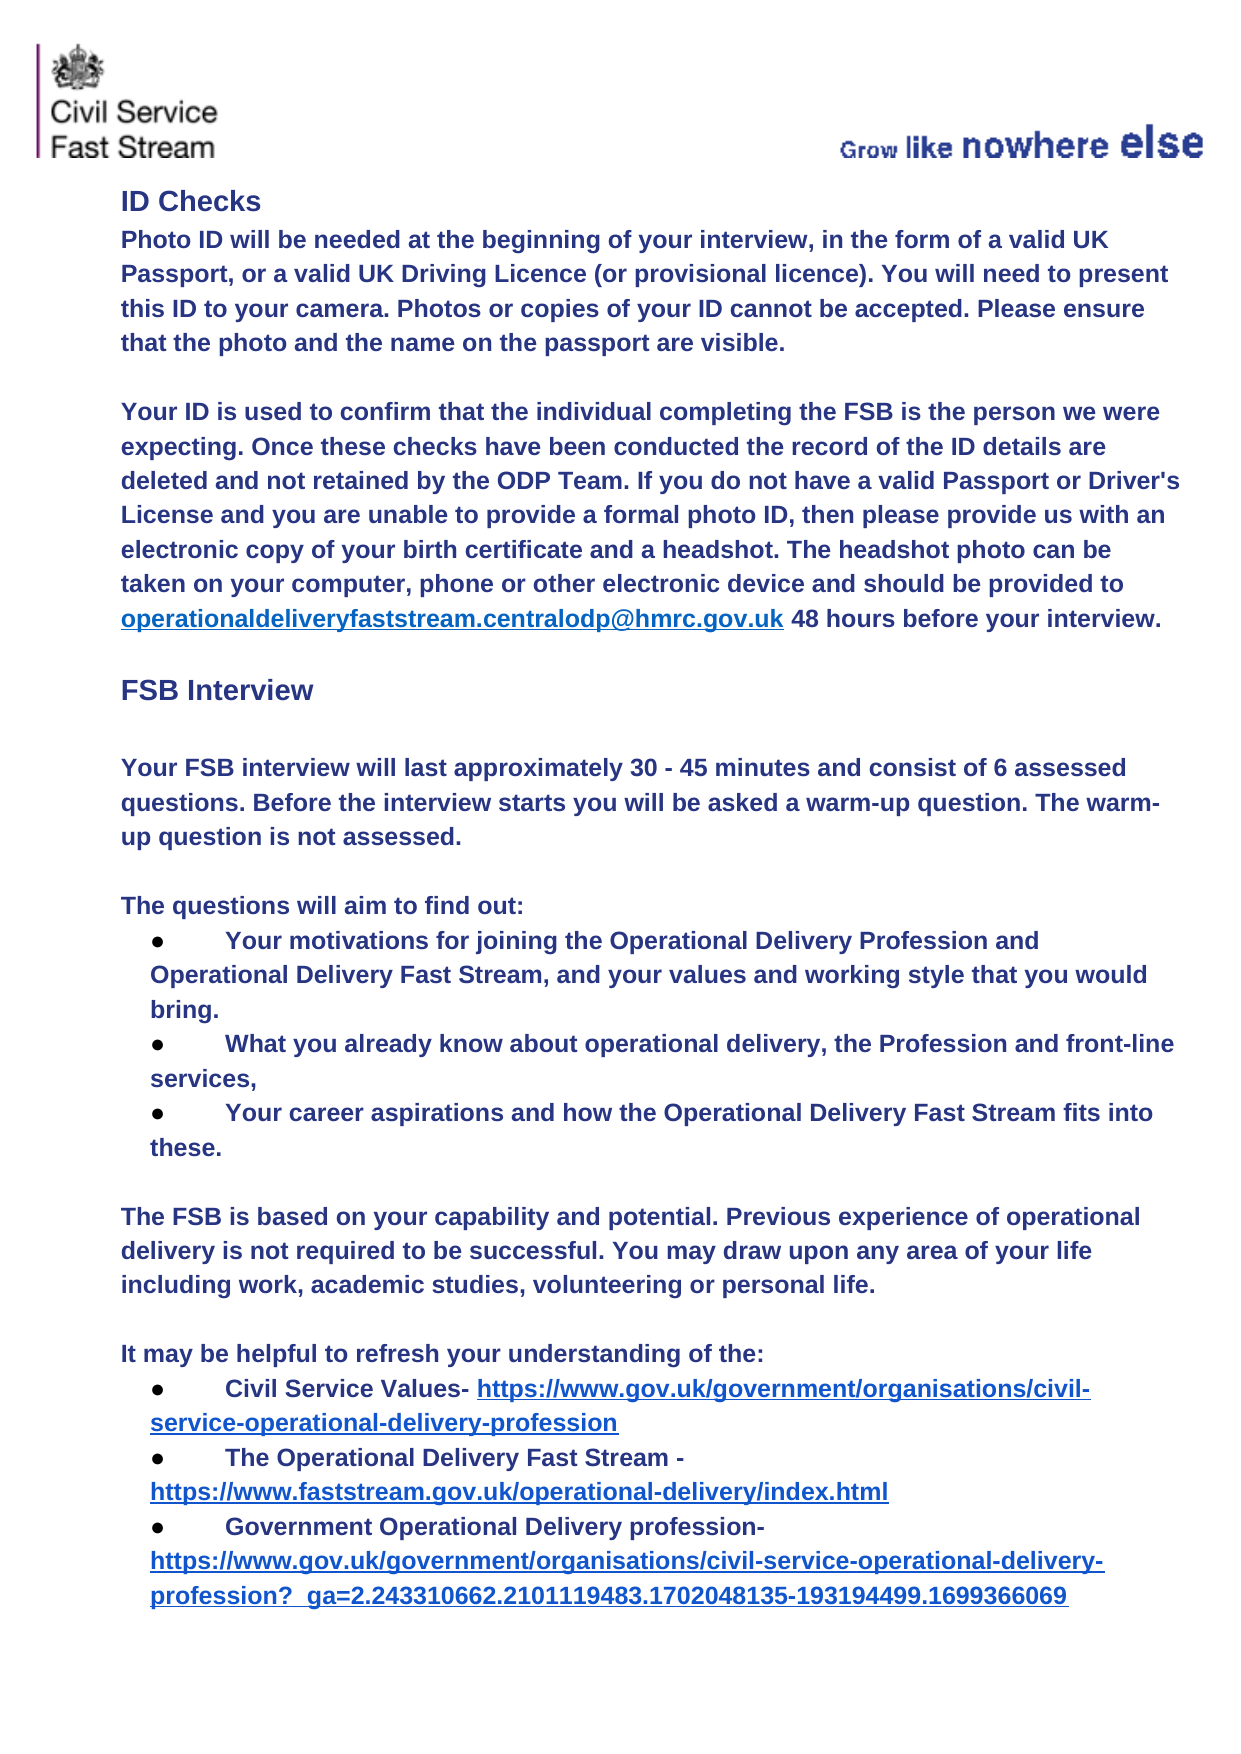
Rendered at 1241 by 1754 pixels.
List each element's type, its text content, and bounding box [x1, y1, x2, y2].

list The Operational Delivery Fast Stream - https://www.faststream.gov.uk/operational-delivery/index.html [150, 1443, 1184, 1506]
list Your motivations for joining the Operational Delivery Profession and Operational Delivery Fast Stream, and your values and working style that you would bring. [150, 926, 1184, 1023]
text The questions will aim to find out: [121, 891, 1184, 920]
list Government Operational Delivery profession- https://www.gov.uk/government/organisations/civil-service-operational-delivery-profession?_ga=2.243310662.2101119483.1702048135-193194499.1699366069 [150, 1512, 1184, 1609]
text The FSB is based on your capability and potential. Previous experience of operational delivery is not required to be successful. You may draw upon any area of your life including work, academic studies, volunteering or personal life. [121, 1202, 1184, 1299]
list What you already know about operational delivery, the Profession and front-line services, [150, 1029, 1184, 1092]
list Your career aspirations and how the Operational Delivery Fast Stream fits into these. [150, 1098, 1184, 1161]
text ID Checks [121, 184, 1184, 218]
text Photo ID will be needed at the beginning of your interview, in the form of a valid UK Passport, or a valid UK Driving Licence (or provisional licence). You will need to present this ID to your camera. Photos or copies of your ID cannot be accepted. Please ensure that the photo and the name on the passport are visible. [121, 225, 1184, 357]
text Your ID is used to confirm that the individual completing the FSB is the person we were expecting. Once these checks have been conducted the record of the ID details are deleted and not retained by the ODP Team. If you do not have a valid Passport or Driver's License and you are unable to provide a formal photo ID, then please provide us with an electronic copy of your birth certificate and a headshot. The headshot photo can be taken on your computer, phone or other electronic device and should be provided to operationaldeliveryfaststream.centralodp@hmrc.gov.uk 48 hours before your interview. [121, 397, 1184, 633]
text Your FSB interview will last approximately 30 - 45 minutes and consist of 6 assessed questions. Before the interview starts you will be asked a warm-up question. The warm-up question is not assessed. [121, 753, 1184, 851]
list Civil Service Values- https://www.gov.uk/government/organisations/civil-service-operational-delivery-profession [150, 1374, 1184, 1437]
text FSB Interview [121, 673, 1184, 706]
text It may be helpful to refresh your understanding of the: [121, 1339, 1184, 1368]
